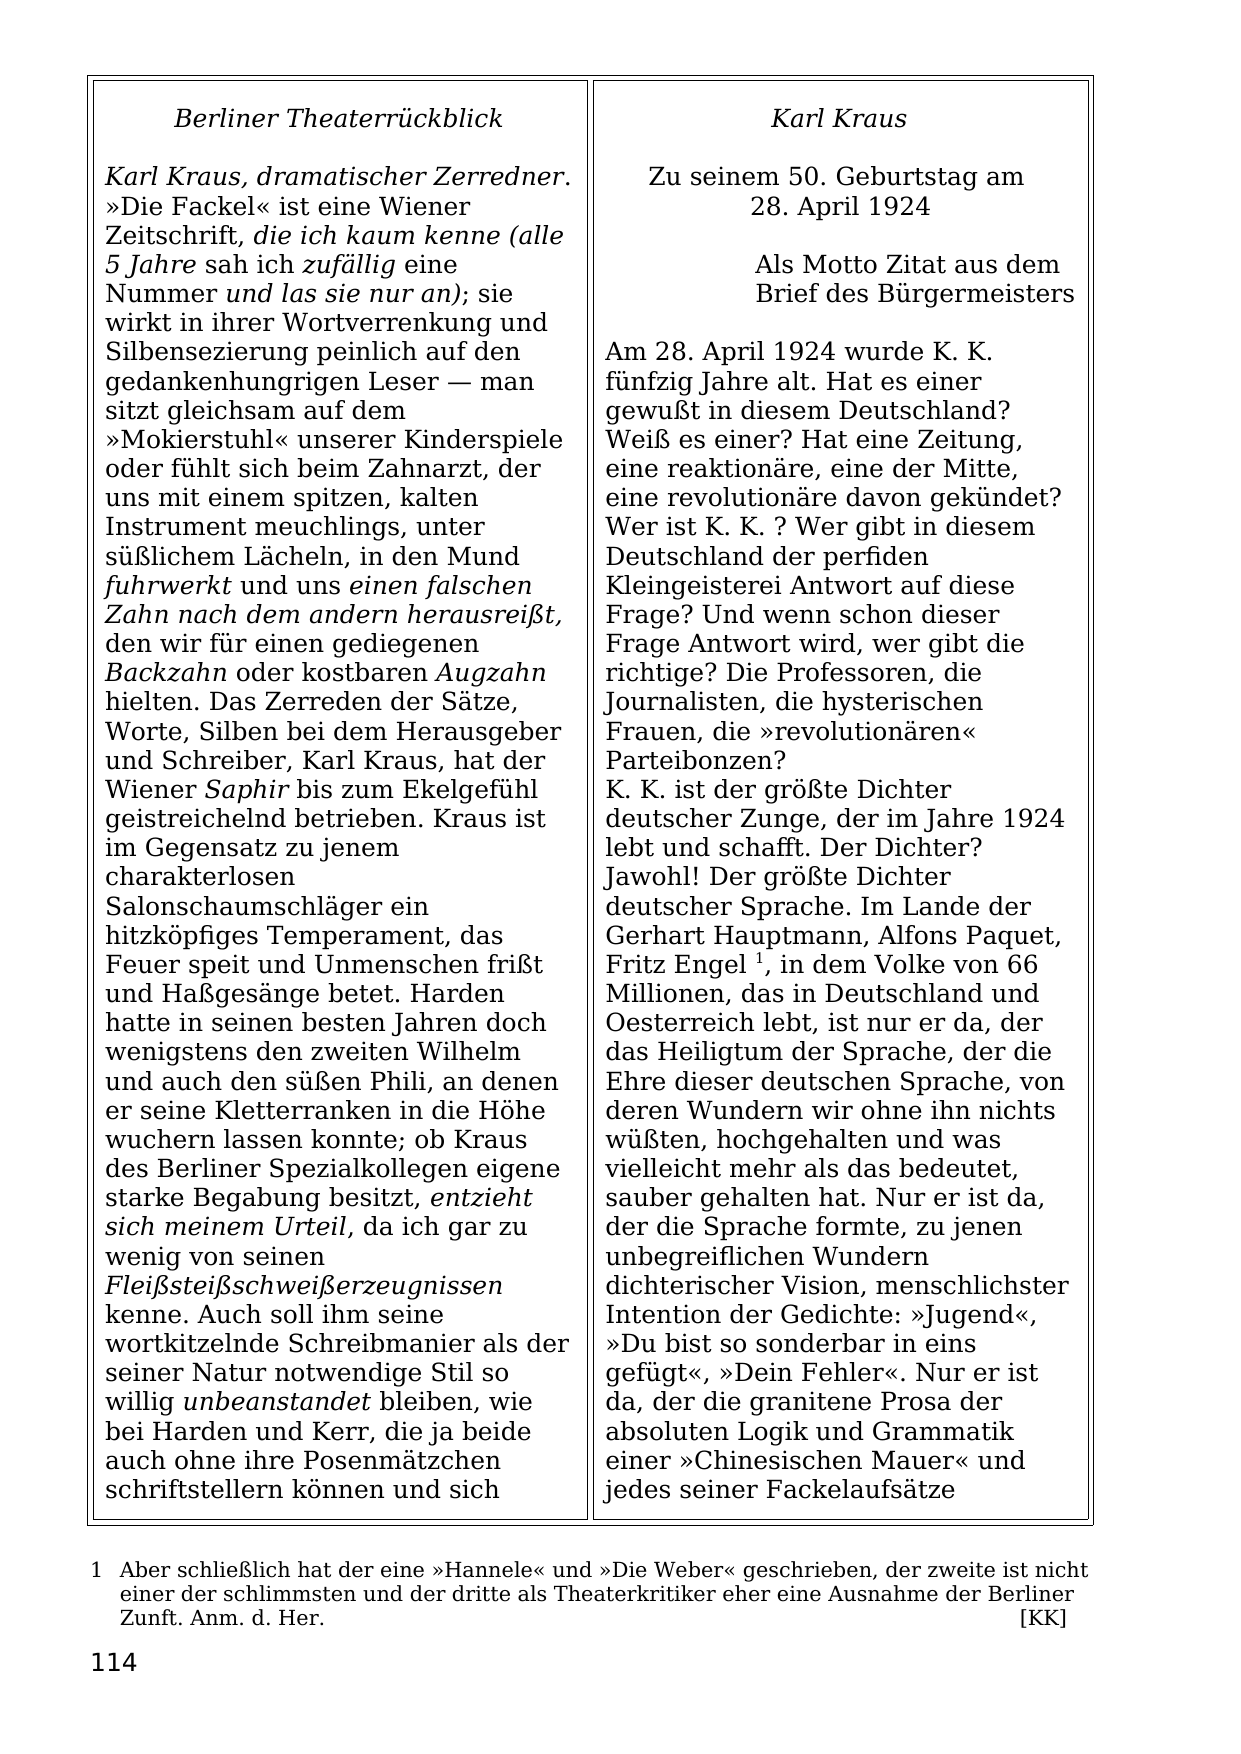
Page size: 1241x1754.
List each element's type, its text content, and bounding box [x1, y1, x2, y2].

table_header Karl Kraus Zu seinem 50. Geburtstag am 28. April 1924 Als Motto Zitat aus dem Brief des Bürgermeisters Am 28. April 1924 wurde K. K. fünfzig Jahre alt. Hat es einer gewußt in diesem Deutschland? Weiß es einer? Hat eine Zeitung, eine reaktionäre, eine der Mitte, eine revolutionäre davon gekündet? Wer ist K. K. ? Wer gibt in diesem Deutschland der perfiden Kleingeisterei Antwort auf diese Frage? Und wenn schon dieser Frage Antwort wird, wer gibt die richtige? Die Professoren, die Journalisten, die hysterischen Frauen, die »revolutionären« Parteibonzen? K. K. ist der größte Dichter deutscher Zunge, der im Jahre 1924 lebt und schafft. Der Dichter? Jawohl! Der größte Dichter deutscher Sprache. Im Lande der Gerhart Hauptmann, Alfons Paquet, Fritz Engel , in dem Volke von 66 Millionen, das in Deutschland und Oesterreich lebt, ist nur er da, der das Heiligtum der Sprache, der die Ehre dieser deutschen Sprache, von deren Wundern wir ohne ihn nichts wüßten, hochgehalten und was vielleicht mehr als das bedeutet, sauber gehalten hat. Nur er ist da, der die Sprache formte, zu jenen unbegreiflichen Wundern dichterischer Vision, menschlichster Intention der Gedichte: »Jugend«, »Du bist so sonderbar in eins gefügt«, »Dein Fehler«. Nur er ist da, der die granitene Prosa der absoluten Logik und Grammatik einer »Chinesischen Mauer« und jedes seiner Fackelaufsätze [590, 76, 1091, 1519]
table_header Berliner Theaterrückblick Karl Kraus, dramatischer Zerredner. »Die Fackel« ist eine Wiener Zeitschrift, die ich kaum kenne (alle 5 Jahre sah ich zufällig eine Nummer und las sie nur an); sie wirkt in ihrer Wortverrenkung und Silbensezierung peinlich auf den gedankenhungrigen Leser — man sitzt gleichsam auf dem »Mokierstuhl« unserer Kinderspiele oder fühlt sich beim Zahnarzt, der uns mit einem spitzen, kalten Instrument meuchlings, unter süßlichem Lächeln, in den Mund fuhrwerkt und uns einen falschen Zahn nach dem andern herausreißt, den wir für einen gediegenen Backzahn oder kostbaren Augzahn hielten. Das Zerreden der Sätze, Worte, Silben bei dem Herausgeber und Schreiber, Karl Kraus, hat der Wiener Saphir bis zum Ekelgefühl geistreichelnd betrieben. Kraus ist im Gegensatz zu jenem charakterlosen Salonschaumschläger ein hitzköpfiges Temperament, das Feuer speit und Unmenschen frißt und Haßgesänge betet. Harden hatte in seinen besten Jahren doch wenigstens den zweiten Wilhelm und auch den süßen Phili, an denen er seine Kletterranken in die Höhe wuchern lassen konnte; ob Kraus des Berliner Spezialkollegen eigene starke Begabung besitzt, entzieht sich meinem Urteil, da ich gar zu wenig von seinen Fleißsteißschweißerzeugnissen kenne. Auch soll ihm seine wortkitzelnde Schreibmanier als der seiner Natur notwendige Stil so willig unbeanstandet bleiben, wie bei Harden und Kerr, die ja beide auch ohne ihre Posenmätzchen schriftstellern können und sich [90, 76, 590, 1519]
